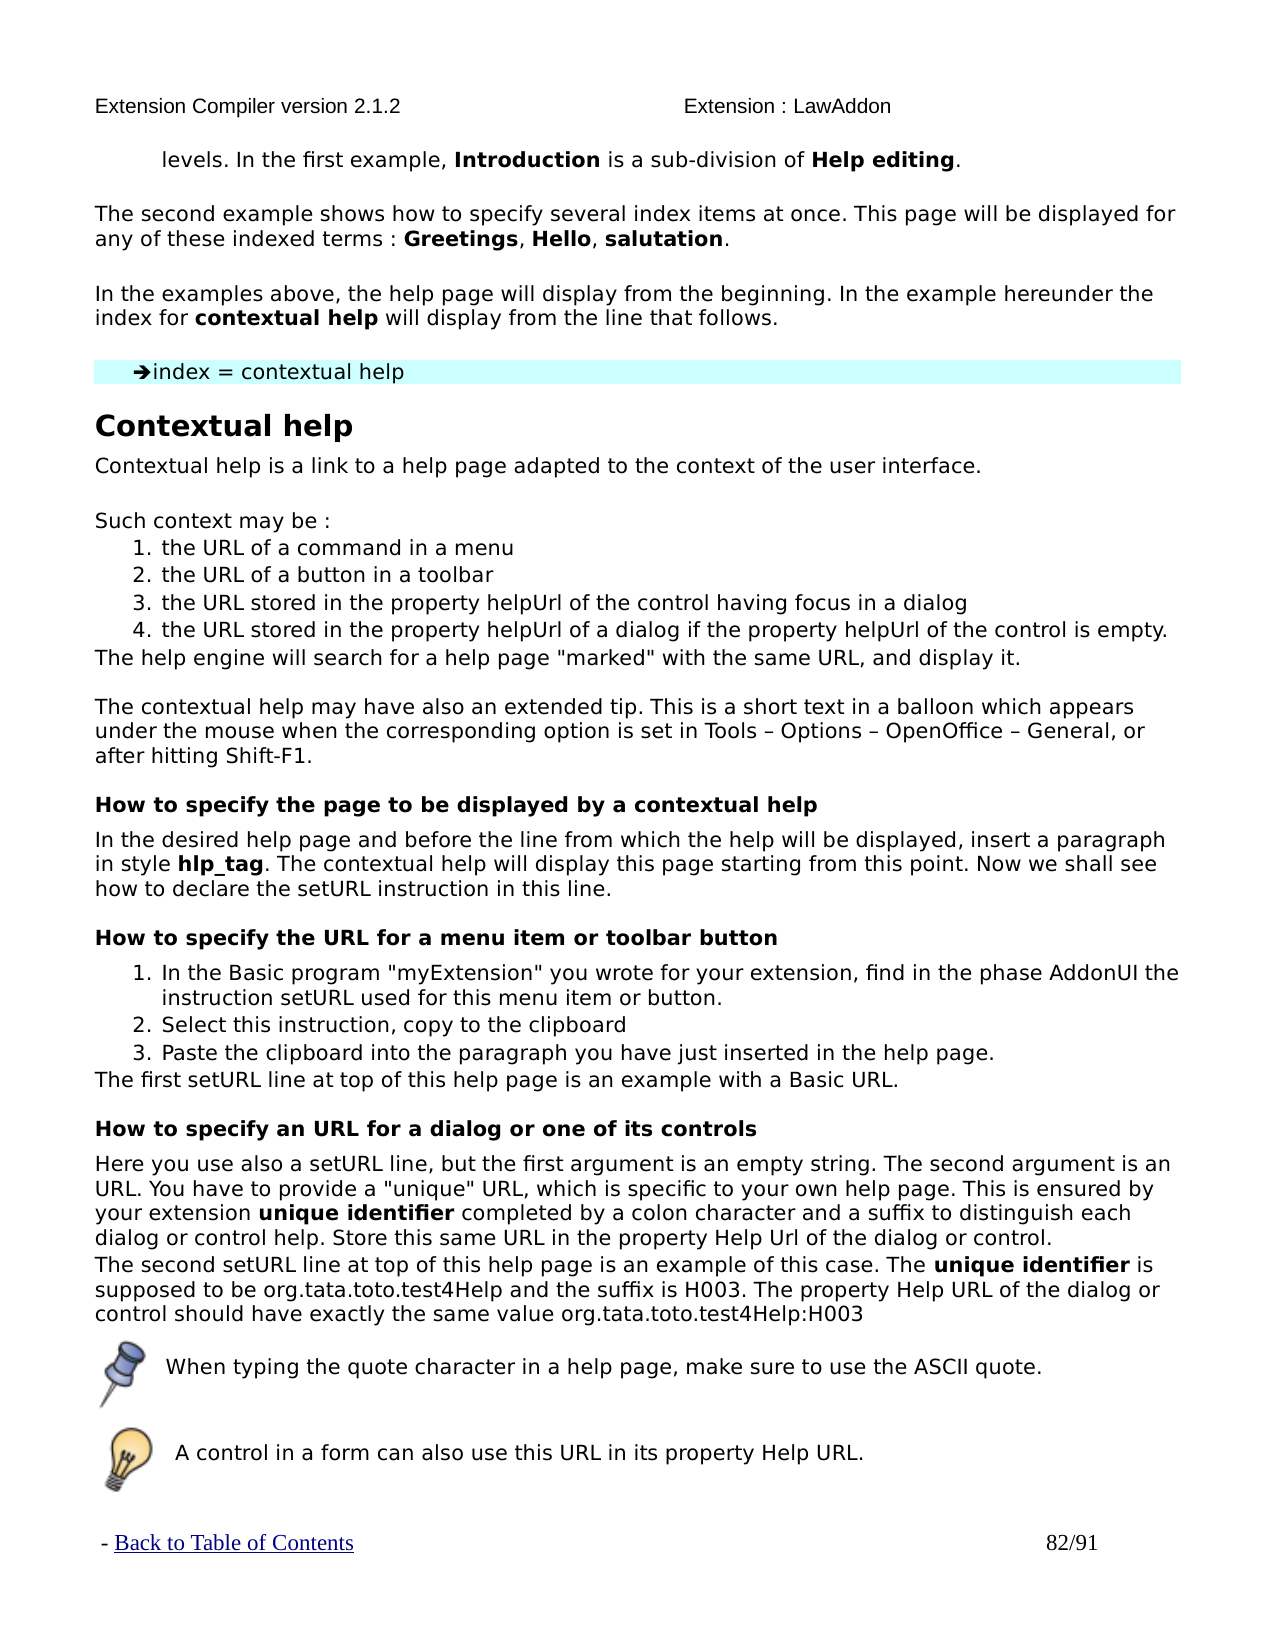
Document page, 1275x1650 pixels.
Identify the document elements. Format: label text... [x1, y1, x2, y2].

text Here you use also a setURL line, but the first argument is an empty string. The second argument is an URL. You have to provide a "unique" URL, which is specific to your own help page. This is ensured by your extension unique identifier completed by a colon character and a suffix to distinguish each dialog or control help. Store this same URL in the property Help Url of the dialog or control. [94, 1152, 1181, 1250]
list levels. In the first example, Introduction is a sub-division of Help editing. [132, 147, 1181, 172]
picture [95, 1423, 163, 1497]
text The first setURL line at top of this help page is an example with a Basic URL. [94, 1068, 1181, 1092]
text How to specify the page to be displayed by a contextual help [94, 793, 1181, 817]
text How to specify the URL for a menu item or toolbar button [94, 926, 1181, 951]
picture [95, 1339, 151, 1411]
list Paste the clipboard into the paragraph you have just inserted in the help page. [132, 1041, 1181, 1065]
text In the desired help page and before the line from which the help will be displayed, insert a paragraph in style hlp_tag. The contextual help will display this page starting from this point. Now we shall see how to declare the setURL instruction in this line. [94, 828, 1181, 901]
text Such context may be : [94, 509, 1181, 533]
text The second setURL line at top of this help page is an example of this case. The unique identifier is supposed to be org.tata.toto.test4Help and the suffix is H003. The property Help URL of the dialog or control should have exactly the same value org.tata.toto.test4Help:H003 [94, 1253, 1181, 1327]
text How to specify an URL for a dialog or one of its controls [94, 1117, 1181, 1142]
list In the Basic program "myExtension" you wrote for your extension, find in the phase AddonUI the instruction setURL used for this menu item or button. [132, 961, 1181, 1010]
text Contextual help [94, 409, 1181, 443]
text The second example shows how to specify several index items at once. This page will be displayed for any of these indexed terms : Greetings, Hello, salutation. [94, 202, 1181, 251]
list the URL stored in the property helpUrl of a dialog if the property helpUrl of the control is empty. [132, 618, 1181, 643]
list the URL of a button in a toolbar [132, 563, 1181, 588]
text The help engine will search for a help page "marked" with the same URL, and display it. The contextual help may have also an extended tip. This is a short text in a balloon which appears under the mouse when the corresponding option is set in Tools – Options – OpenOffice – General, or after hitting Shift-F1. [94, 646, 1181, 768]
text Contextual help is a link to a help page adapted to the context of the user interface. [94, 454, 1181, 478]
list the URL stored in the property helpUrl of the control having focus in a dialog [132, 591, 1181, 615]
text In the examples above, the help page will display from the beginning. In the example hereunder the index for contextual help will display from the line that follows. [94, 282, 1181, 331]
list index = contextual help [94, 360, 1181, 384]
list When typing the quote character in a help page, make sure to use the ASCII quote. [94, 1353, 1181, 1385]
list Select this instruction, copy to the clipboard [132, 1013, 1181, 1038]
list A control in a form can also use this URL in its property Help URL. [163, 1423, 1181, 1497]
list the URL of a command in a menu [132, 536, 1181, 561]
